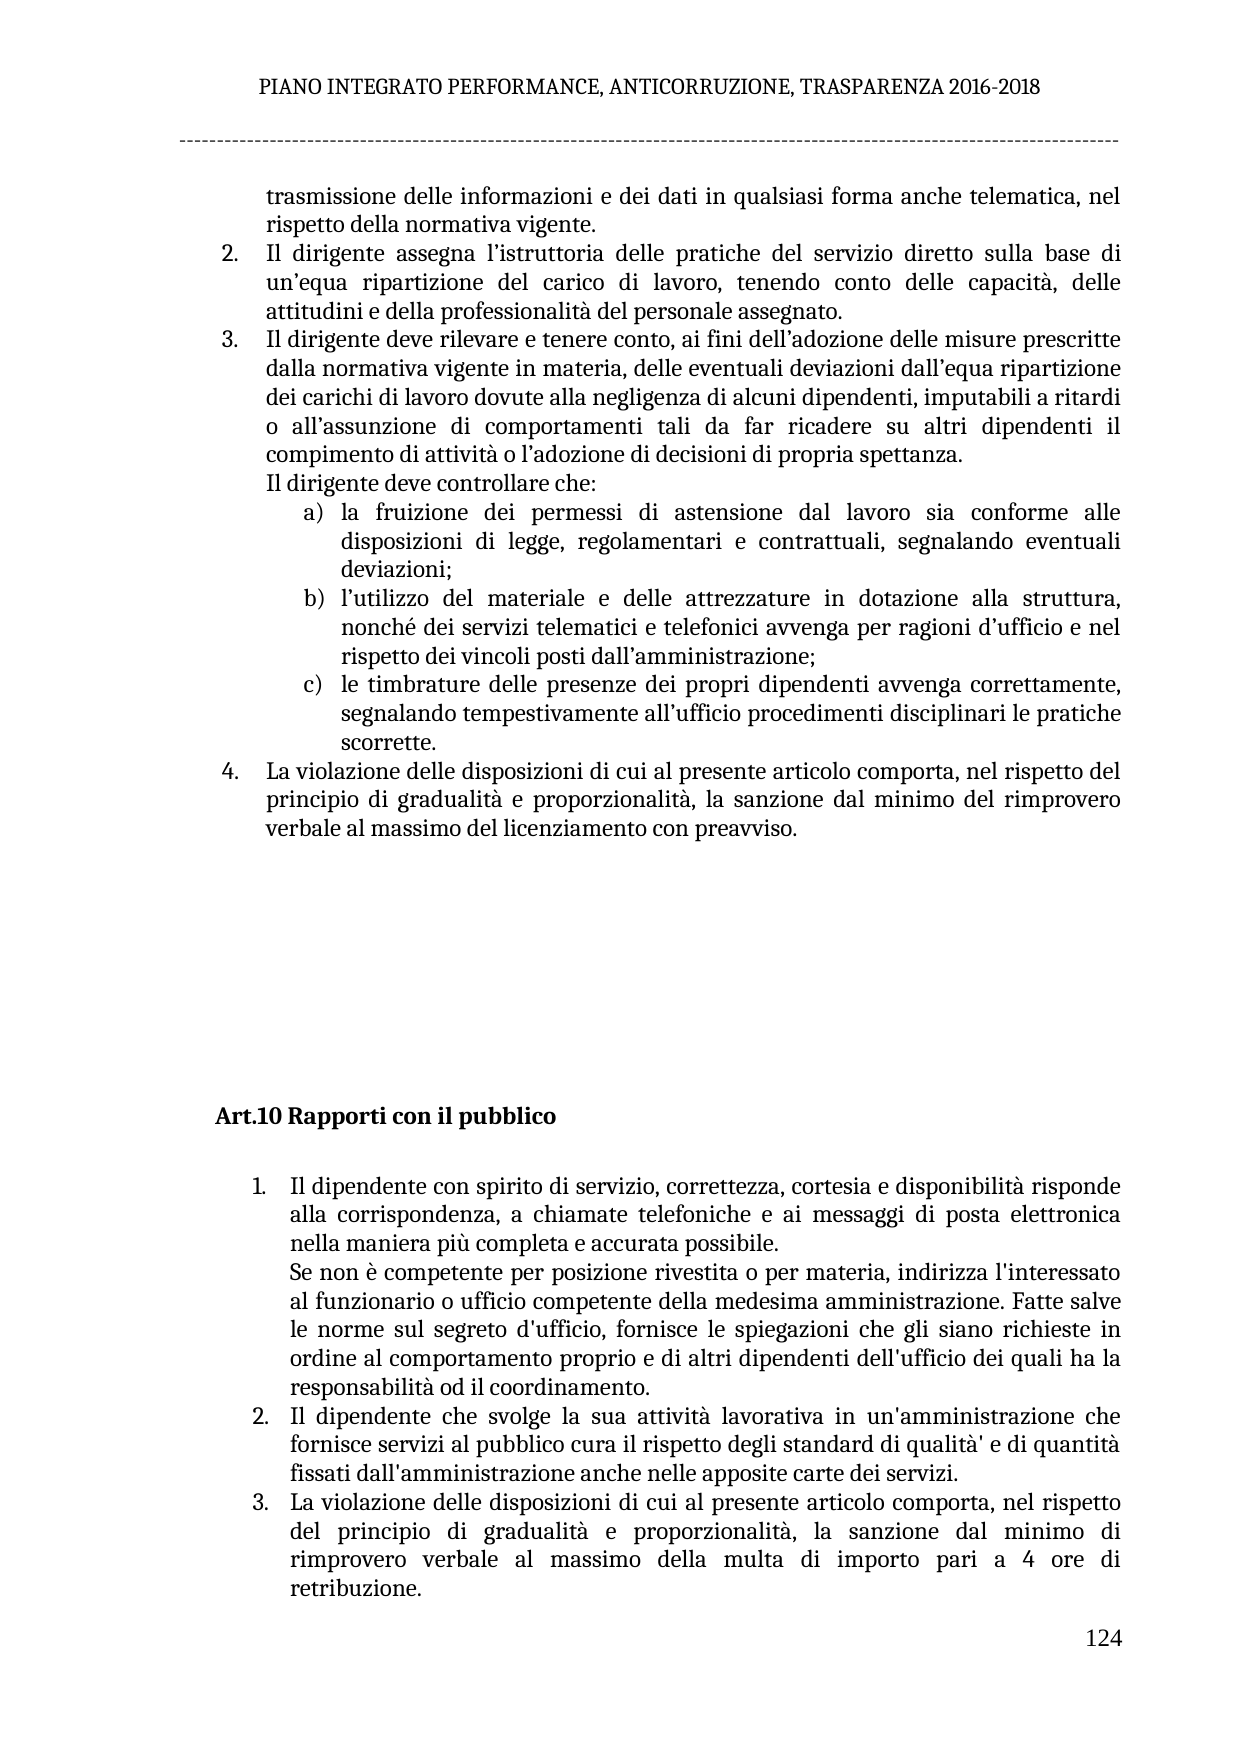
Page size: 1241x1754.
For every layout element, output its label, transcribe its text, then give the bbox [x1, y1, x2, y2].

list Il dipendente che svolge la sua attività lavorativa in un'amministrazione che fornisce servizi al pubblico cura il rispetto degli standard di qualità' e di quantità fissati dall'amministrazione anche nelle apposite carte dei servizi. [252, 1402, 1122, 1488]
list la fruizione dei permessi di astensione dal lavoro sia conforme alle disposizioni di legge, regolamentari e contrattuali, segnalando eventuali deviazioni; [303, 498, 1122, 584]
list La violazione delle disposizioni di cui al presente articolo comporta, nel rispetto del principio di gradualità e proporzionalità, la sanzione dal minimo di rimprovero verbale al massimo della multa di importo pari a 4 ore di retribuzione. [252, 1488, 1122, 1603]
list Il dirigente assegna l’istruttoria delle pratiche del servizio diretto sulla base di un’equa ripartizione del carico di lavoro, tenendo conto delle capacità, delle attitudini e della professionalità del personale assegnato. [222, 239, 1122, 325]
list trasmissione delle informazioni e dei dati in qualsiasi forma anche telematica, nel rispetto della normativa vigente. [222, 182, 1122, 239]
list La violazione delle disposizioni di cui al presente articolo comporta, nel rispetto del principio di gradualità e proporzionalità, la sanzione dal minimo del rimprovero verbale al massimo del licenziamento con preavviso. [222, 757, 1122, 843]
text Art.10 Rapporti con il pubblico [215, 1102, 1122, 1130]
list Il dirigente deve rilevare e tenere conto, ai fini dell’adozione delle misure prescritte dalla normativa vigente in materia, delle eventuali deviazioni dall’equa ripartizione dei carichi di lavoro dovute alla negligenza di alcuni dipendenti, imputabili a ritardi o all’assunzione di comportamenti tali da far ricadere su altri dipendenti il compimento di attività o l’adozione di decisioni di propria spettanza. [222, 325, 1122, 469]
text Il dirigente deve controllare che: [266, 469, 1122, 498]
list Il dipendente con spirito di servizio, correttezza, cortesia e disponibilità risponde alla corrispondenza, a chiamate telefoniche e ai messaggi di posta elettronica nella maniera più completa e accurata possibile. [252, 1172, 1122, 1258]
list le timbrature delle presenze dei propri dipendenti avvenga correttamente, segnalando tempestivamente all’ufficio procedimenti disciplinari le pratiche scorrette. [303, 670, 1122, 757]
list l’utilizzo del materiale e delle attrezzature in dotazione alla struttura, nonché dei servizi telematici e telefonici avvenga per ragioni d’ufficio e nel rispetto dei vincoli posti dall’amministrazione; [303, 584, 1122, 670]
text Se non è competente per posizione rivestita o per materia, indirizza l'interessato al funzionario o ufficio competente della medesima amministrazione. Fatte salve le norme sul segreto d'ufficio, fornisce le spiegazioni che gli siano richieste in ordine al comportamento proprio e di altri dipendenti dell'ufficio dei quali ha la responsabilità od il coordinamento. [290, 1258, 1122, 1402]
